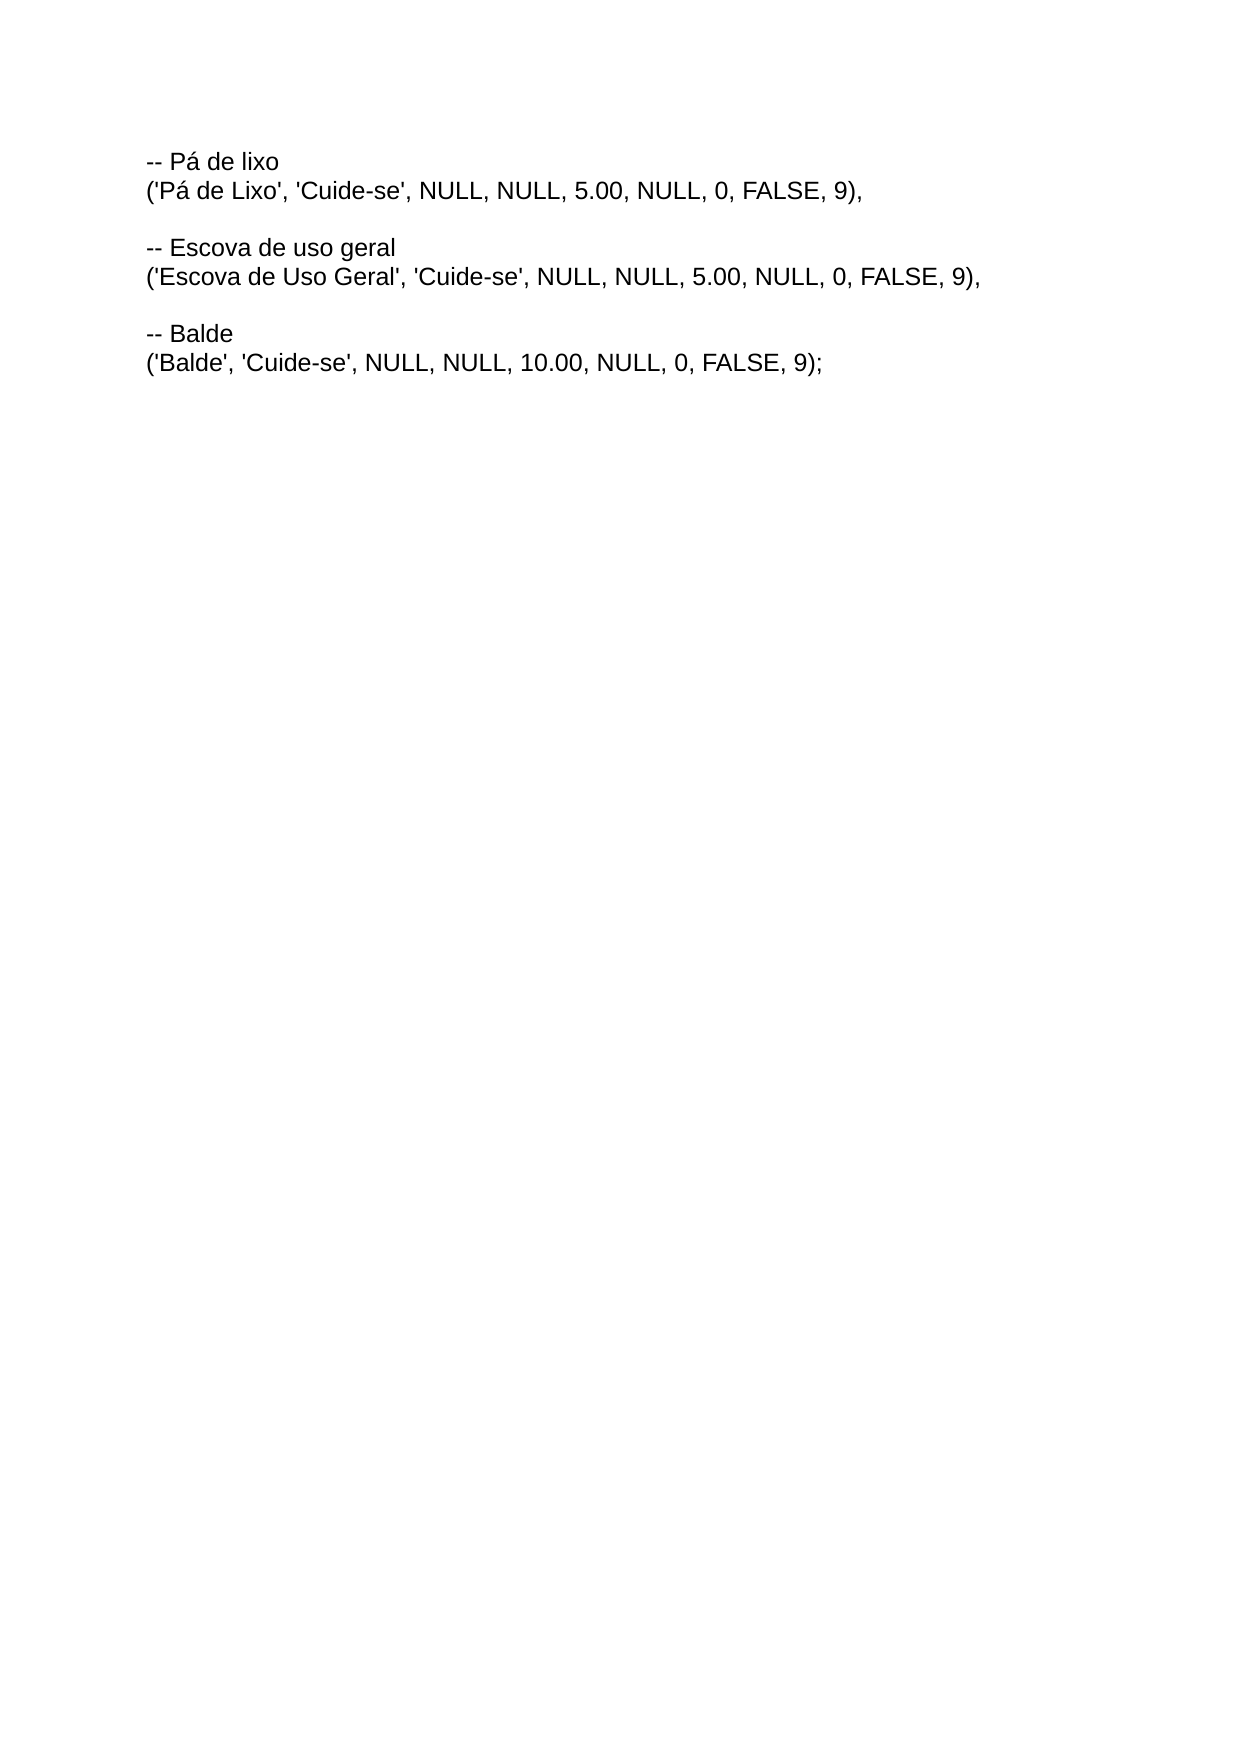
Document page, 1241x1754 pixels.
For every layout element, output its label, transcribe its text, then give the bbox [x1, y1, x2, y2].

text -- Escova de uso geral [118, 233, 1122, 262]
text ('Pá de Lixo', 'Cuide-se', NULL, NULL, 5.00, NULL, 0, FALSE, 9), [118, 176, 1122, 204]
text -- Pá de lixo [118, 147, 1122, 176]
text ('Escova de Uso Geral', 'Cuide-se', NULL, NULL, 5.00, NULL, 0, FALSE, 9), [118, 262, 1122, 291]
text ('Balde', 'Cuide-se', NULL, NULL, 10.00, NULL, 0, FALSE, 9); [118, 348, 1122, 377]
text -- Balde [118, 319, 1122, 348]
